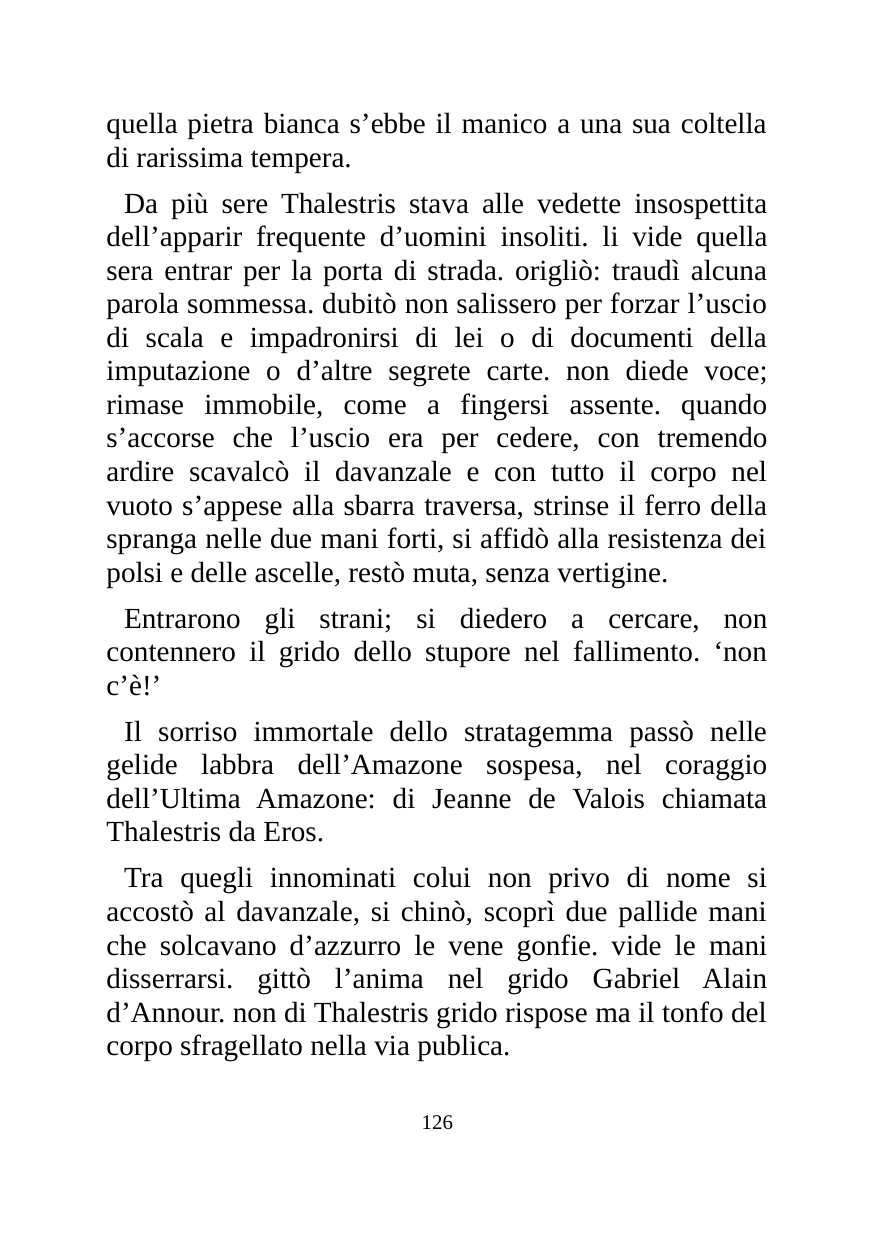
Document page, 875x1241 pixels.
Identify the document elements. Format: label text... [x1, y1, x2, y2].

text Da più sere Thalestris stava alle vedette insospettita dell’apparir frequente d’uomini insoliti. li vide quella sera entrar per la porta di strada. origliò: traudì alcuna parola sommessa. dubitò non salissero per forzar l’uscio di scala e impadronirsi di lei o di documenti della imputazione o d’altre segrete carte. non diede voce; rimase immobile, come a fingersi assente. quando s’accorse che l’uscio era per cedere, con tremendo ardire scavalcò il davanzale e con tutto il corpo nel vuoto s’appese alla sbarra traversa, strinse il ferro della spranga nelle due mani forti, si affidò alla resistenza dei polsi e delle ascelle, restò muta, senza vertigine. [106, 186, 768, 588]
text Il sorriso immortale dello stratagemma passò nelle gelide labbra dell’Amazone sospesa, nel coraggio dell’Ultima Amazone: di Jeanne de Valois chiamata Thalestris da Eros. [106, 714, 768, 848]
text Entrarono gli strani; si diedero a cercare, non contennero il grido dello stupore nel fallimento. ‘non c’è!’ [106, 601, 768, 701]
text quella pietra bianca s’ebbe il manico a una sua coltella di rarissima tempera. [106, 106, 768, 173]
text Tra quegli innominati colui non privo di nome si accostò al davanzale, si chinò, scoprì due pallide mani che solcavano d’azzurro le vene gonfie. vide le mani disserrarsi. gittò l’anima nel grido Gabriel Alain d’Annour. non di Thalestris grido rispose ma il tonfo del corpo sfragellato nella via publica. [106, 861, 768, 1062]
